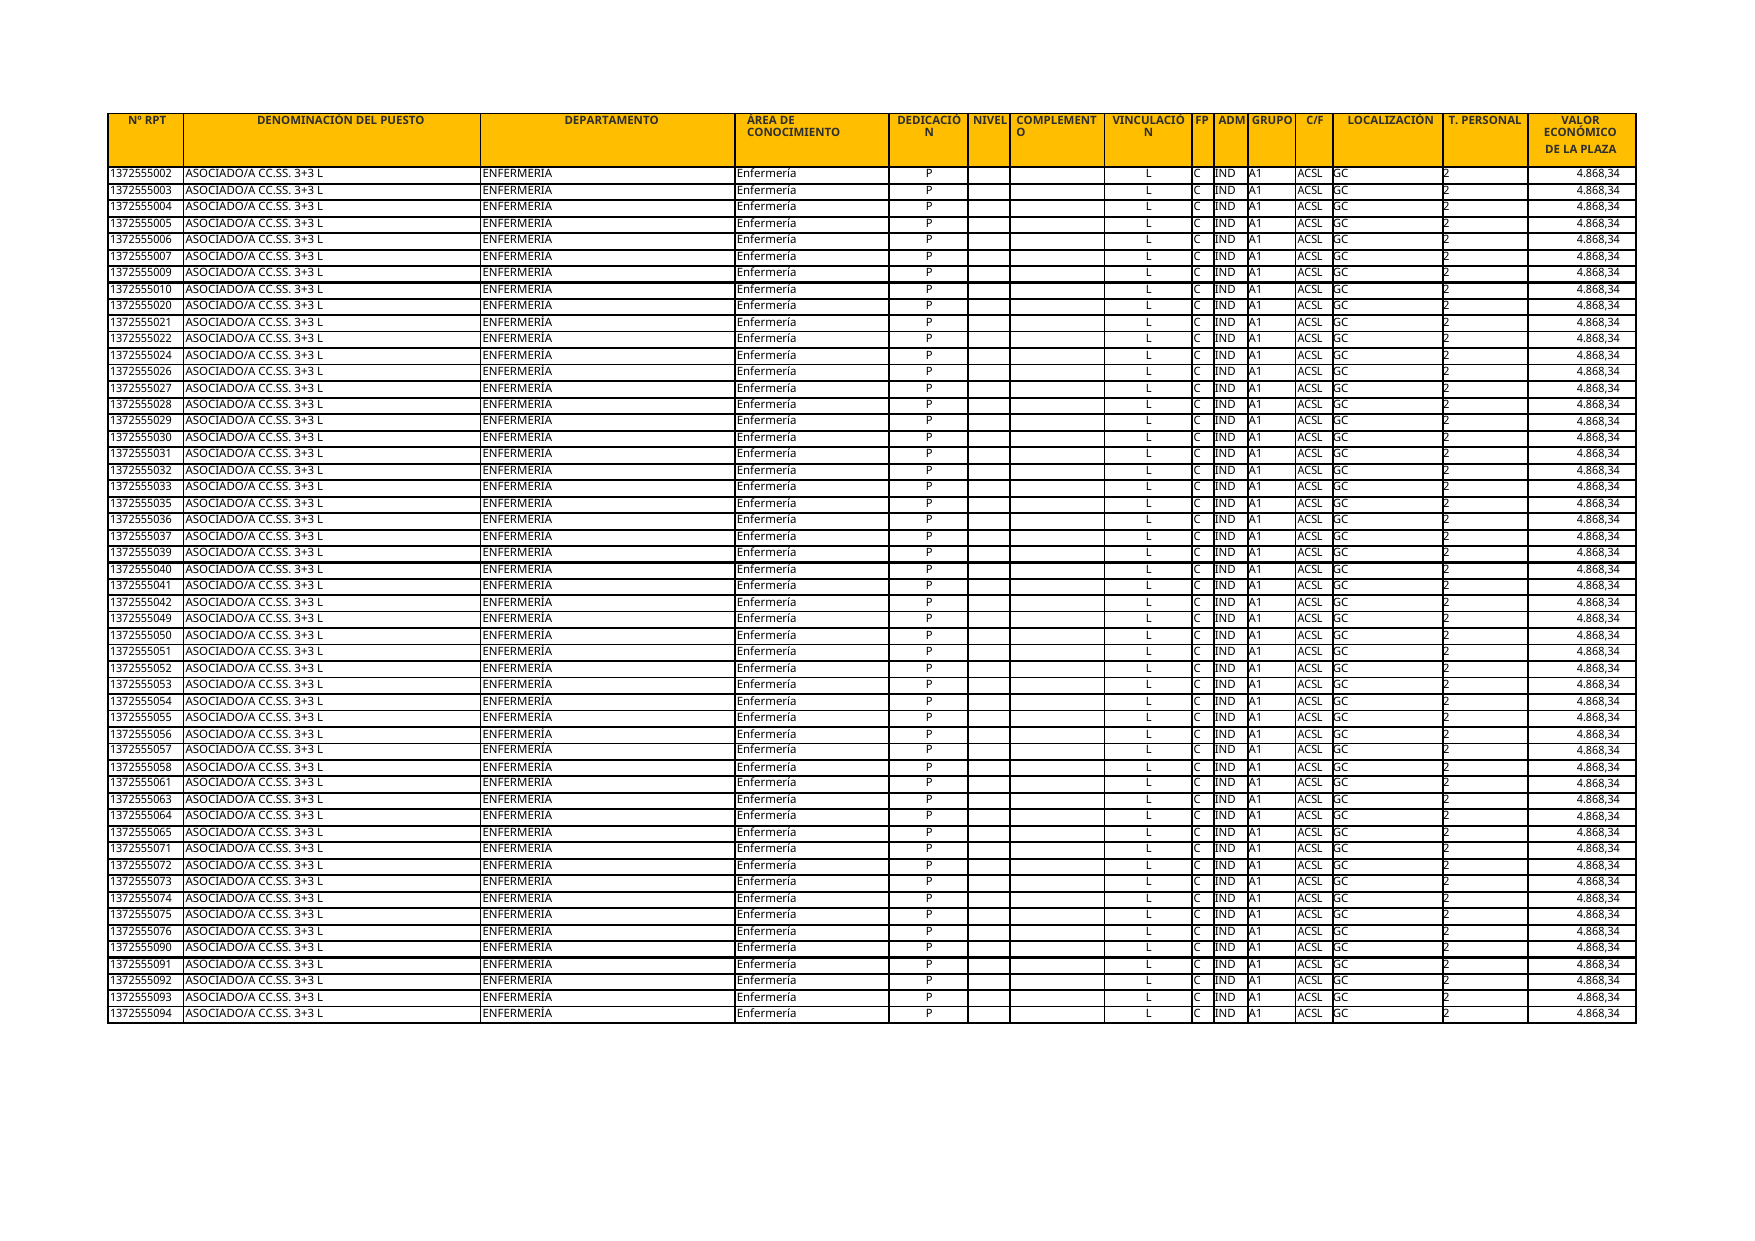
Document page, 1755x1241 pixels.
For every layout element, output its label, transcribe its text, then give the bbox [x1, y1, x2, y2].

table_cell 1372555024 [109, 349, 183, 364]
table_cell [969, 860, 1009, 874]
table_cell L [1105, 711, 1191, 726]
table_cell ASOCIADO/A CC.SS. 3+3 L [184, 794, 480, 808]
table_cell [1011, 465, 1104, 479]
table_cell 1372555073 [109, 876, 183, 891]
table_cell [969, 448, 1009, 463]
table_cell GC [1334, 909, 1442, 923]
table_cell 2 [1444, 893, 1527, 907]
table_cell 4.868,34 [1529, 777, 1635, 792]
table_cell ENFERMERÍA [481, 629, 734, 644]
table_cell ENFERMERÍA [481, 185, 734, 199]
table_cell 2 [1444, 876, 1527, 891]
table_cell P [890, 531, 967, 545]
table_cell ENFERMERÍA [481, 876, 734, 891]
table_cell A1 [1249, 349, 1295, 364]
table_cell [969, 185, 1009, 199]
table_cell ACSL [1296, 580, 1332, 594]
table_cell L [1105, 432, 1191, 446]
table_cell P [890, 316, 967, 331]
table_cell L [1105, 465, 1191, 479]
table_cell GC [1334, 234, 1442, 248]
table_cell Enfermería [736, 316, 888, 331]
table_cell 1372555039 [109, 547, 183, 561]
table_cell 1372555009 [109, 267, 183, 281]
table_cell C [1193, 580, 1213, 594]
table_cell 4.868,34 [1529, 564, 1635, 578]
table_cell C [1193, 761, 1213, 775]
table_cell P [890, 547, 967, 561]
table_cell A1 [1249, 498, 1295, 512]
table_cell A1 [1249, 926, 1295, 940]
table_cell [1011, 728, 1104, 742]
table_cell [969, 794, 1009, 808]
table_cell P [890, 777, 967, 792]
table_cell [1011, 596, 1104, 611]
table_cell L [1105, 827, 1191, 841]
table_cell [1011, 514, 1104, 528]
table_cell 2 [1444, 695, 1527, 709]
table_cell [1011, 432, 1104, 446]
table_cell IND [1215, 876, 1247, 891]
table_cell ACSL [1296, 316, 1332, 331]
table_cell 4.868,34 [1529, 465, 1635, 479]
table_cell IND [1215, 810, 1247, 825]
table_cell 2 [1444, 975, 1527, 989]
table_cell C [1193, 695, 1213, 709]
table_cell A1 [1249, 777, 1295, 792]
table_cell ASOCIADO/A CC.SS. 3+3 L [184, 580, 480, 594]
table_cell 4.868,34 [1529, 629, 1635, 644]
table_cell IND [1215, 218, 1247, 232]
table_cell L [1105, 794, 1191, 808]
table_cell Enfermería [736, 251, 888, 265]
table_cell P [890, 761, 967, 775]
table_cell ASOCIADO/A CC.SS. 3+3 L [184, 711, 480, 726]
table_cell [969, 267, 1009, 281]
table_cell ENFERMERÍA [481, 975, 734, 989]
table_cell [1011, 168, 1104, 183]
table_cell ENFERMERÍA [481, 711, 734, 726]
table_cell ENFERMERÍA [481, 251, 734, 265]
table_cell 1372555003 [109, 185, 183, 199]
table_cell ENFERMERÍA [481, 267, 734, 281]
table_cell C [1193, 662, 1213, 677]
table_cell IND [1215, 332, 1247, 347]
table_cell 4.868,34 [1529, 267, 1635, 281]
table_cell P [890, 728, 967, 742]
table_cell [1011, 448, 1104, 463]
table_cell ASOCIADO/A CC.SS. 3+3 L [184, 612, 480, 627]
table_cell 4.868,34 [1529, 218, 1635, 232]
table_cell [969, 564, 1009, 578]
table_cell 4.868,34 [1529, 860, 1635, 874]
table_cell ACSL [1296, 267, 1332, 281]
table_cell C [1193, 728, 1213, 742]
table_cell GC [1334, 382, 1442, 397]
table_cell ASOCIADO/A CC.SS. 3+3 L [184, 564, 480, 578]
table_cell L [1105, 514, 1191, 528]
table_cell ENFERMERÍA [481, 645, 734, 660]
table_cell L [1105, 843, 1191, 858]
table_cell [1011, 810, 1104, 825]
table_cell 2 [1444, 580, 1527, 594]
table_cell L [1105, 564, 1191, 578]
table_cell GC [1334, 168, 1442, 183]
table_cell IND [1215, 168, 1247, 183]
table_cell [1011, 645, 1104, 660]
table_cell 2 [1444, 843, 1527, 858]
table_cell ACSL [1296, 531, 1332, 545]
table_cell ACSL [1296, 332, 1332, 347]
table_cell L [1105, 942, 1191, 956]
table_cell 1372555063 [109, 794, 183, 808]
table_cell 1372555055 [109, 711, 183, 726]
table_cell 2 [1444, 629, 1527, 644]
table_cell ENFERMERÍA [481, 284, 734, 298]
table_cell P [890, 744, 967, 759]
table_cell [1011, 860, 1104, 874]
table_cell C [1193, 1007, 1213, 1022]
table_cell [969, 942, 1009, 956]
table_cell ENFERMERÍA [481, 794, 734, 808]
table_cell [969, 316, 1009, 331]
table_cell 1372555072 [109, 860, 183, 874]
table_cell GC [1334, 332, 1442, 347]
table_cell 2 [1444, 662, 1527, 677]
table_cell IND [1215, 959, 1247, 973]
table_cell P [890, 959, 967, 973]
table_cell ASOCIADO/A CC.SS. 3+3 L [184, 959, 480, 973]
table_cell ASOCIADO/A CC.SS. 3+3 L [184, 168, 480, 183]
table_cell ASOCIADO/A CC.SS. 3+3 L [184, 909, 480, 923]
table_cell IND [1215, 777, 1247, 792]
table_cell ACSL [1296, 810, 1332, 825]
table_cell A1 [1249, 284, 1295, 298]
table_cell C [1193, 399, 1213, 413]
table_cell C [1193, 564, 1213, 578]
table_cell P [890, 365, 967, 380]
table_cell P [890, 860, 967, 874]
table_cell P [890, 448, 967, 463]
table_cell ENFERMERÍA [481, 218, 734, 232]
table_cell P [890, 596, 967, 611]
table_cell 4.868,34 [1529, 547, 1635, 561]
table_cell ASOCIADO/A CC.SS. 3+3 L [184, 744, 480, 759]
table_cell A1 [1249, 827, 1295, 841]
table_cell IND [1215, 580, 1247, 594]
table_cell C [1193, 810, 1213, 825]
table_cell L [1105, 695, 1191, 709]
table_cell P [890, 234, 967, 248]
table_cell 2 [1444, 284, 1527, 298]
table_cell 1372555090 [109, 942, 183, 956]
table_cell 2 [1444, 465, 1527, 479]
table_cell ACSL [1296, 827, 1332, 841]
table_cell C [1193, 514, 1213, 528]
table_cell P [890, 185, 967, 199]
table_cell Enfermería [736, 876, 888, 891]
table_cell Enfermería [736, 514, 888, 528]
table_cell 1372555037 [109, 531, 183, 545]
table_cell [969, 218, 1009, 232]
table_cell GC [1334, 629, 1442, 644]
table_cell [1011, 827, 1104, 841]
table_cell ENFERMERÍA [481, 662, 734, 677]
table_cell IND [1215, 514, 1247, 528]
table_cell C [1193, 596, 1213, 611]
table_cell 4.868,34 [1529, 695, 1635, 709]
table_cell IND [1215, 975, 1247, 989]
table_cell Enfermería [736, 645, 888, 660]
table_cell 4.868,34 [1529, 251, 1635, 265]
table_cell C [1193, 975, 1213, 989]
table_cell ASOCIADO/A CC.SS. 3+3 L [184, 251, 480, 265]
table_cell C [1193, 382, 1213, 397]
table_cell ACSL [1296, 514, 1332, 528]
table_cell 1372555035 [109, 498, 183, 512]
table_cell A1 [1249, 415, 1295, 430]
table_cell C [1193, 168, 1213, 183]
table_cell [1011, 926, 1104, 940]
table_cell GC [1334, 596, 1442, 611]
table_cell 4.868,34 [1529, 201, 1635, 216]
table_cell Enfermería [736, 975, 888, 989]
table_cell P [890, 382, 967, 397]
table_cell A1 [1249, 662, 1295, 677]
table_cell GC [1334, 267, 1442, 281]
table_cell IND [1215, 382, 1247, 397]
table_cell A1 [1249, 399, 1295, 413]
table_cell [969, 810, 1009, 825]
table_cell 2 [1444, 432, 1527, 446]
table_cell ASOCIADO/A CC.SS. 3+3 L [184, 382, 480, 397]
table_cell [1011, 893, 1104, 907]
table_cell L [1105, 365, 1191, 380]
table_cell GC [1334, 201, 1442, 216]
table_cell [969, 695, 1009, 709]
table_cell ENFERMERÍA [481, 827, 734, 841]
table_cell C [1193, 531, 1213, 545]
table_cell ENFERMERÍA [481, 926, 734, 940]
table_cell ASOCIADO/A CC.SS. 3+3 L [184, 300, 480, 314]
table_cell A1 [1249, 300, 1295, 314]
table_cell C [1193, 612, 1213, 627]
table_header VALOR ECONÓMICO DE LA PLAZA [1529, 114, 1635, 166]
table_cell P [890, 432, 967, 446]
table_cell Enfermería [736, 794, 888, 808]
table_cell GC [1334, 728, 1442, 742]
table_cell 4.868,34 [1529, 794, 1635, 808]
table_cell C [1193, 218, 1213, 232]
table_cell [969, 959, 1009, 973]
table_cell A1 [1249, 316, 1295, 331]
table_cell C [1193, 711, 1213, 726]
table_cell A1 [1249, 629, 1295, 644]
table_cell ACSL [1296, 349, 1332, 364]
table_cell L [1105, 580, 1191, 594]
table_cell C [1193, 201, 1213, 216]
table_cell GC [1334, 662, 1442, 677]
table_cell ENFERMERÍA [481, 168, 734, 183]
table_cell 1372555075 [109, 909, 183, 923]
table_cell 1372555092 [109, 975, 183, 989]
table_cell 2 [1444, 267, 1527, 281]
table_cell 1372555002 [109, 168, 183, 183]
table_cell ENFERMERÍA [481, 942, 734, 956]
table_cell ACSL [1296, 284, 1332, 298]
table_cell Enfermería [736, 909, 888, 923]
table_header VINCULACIÓN [1105, 114, 1191, 166]
table_cell Enfermería [736, 678, 888, 693]
table_cell 1372555028 [109, 399, 183, 413]
table_cell ACSL [1296, 926, 1332, 940]
table_cell [969, 514, 1009, 528]
table_cell C [1193, 316, 1213, 331]
table_cell A1 [1249, 365, 1295, 380]
table_cell IND [1215, 744, 1247, 759]
table_cell L [1105, 284, 1191, 298]
table_cell ASOCIADO/A CC.SS. 3+3 L [184, 991, 480, 1006]
table_cell ACSL [1296, 300, 1332, 314]
table_cell [1011, 300, 1104, 314]
table_cell IND [1215, 234, 1247, 248]
table_cell Enfermería [736, 629, 888, 644]
table_cell A1 [1249, 564, 1295, 578]
table_cell [969, 481, 1009, 496]
table_cell P [890, 514, 967, 528]
table_cell [969, 332, 1009, 347]
table_cell L [1105, 777, 1191, 792]
table_cell ASOCIADO/A CC.SS. 3+3 L [184, 860, 480, 874]
table_cell 4.868,34 [1529, 432, 1635, 446]
table_cell 1372555051 [109, 645, 183, 660]
table_cell P [890, 662, 967, 677]
table_cell P [890, 332, 967, 347]
table_cell GC [1334, 678, 1442, 693]
table_cell 4.868,34 [1529, 728, 1635, 742]
table_cell 2 [1444, 168, 1527, 183]
table_cell [1011, 1007, 1104, 1022]
table_cell C [1193, 942, 1213, 956]
table_cell ACSL [1296, 415, 1332, 430]
table_cell P [890, 876, 967, 891]
table_cell A1 [1249, 711, 1295, 726]
table_cell GC [1334, 1007, 1442, 1022]
table_cell A1 [1249, 761, 1295, 775]
table_cell ACSL [1296, 498, 1332, 512]
table_cell P [890, 564, 967, 578]
table_cell 1372555052 [109, 662, 183, 677]
table_cell P [890, 810, 967, 825]
table_cell 4.868,34 [1529, 942, 1635, 956]
table_cell Enfermería [736, 465, 888, 479]
table_cell [1011, 481, 1104, 496]
table_cell IND [1215, 284, 1247, 298]
table_cell [969, 711, 1009, 726]
table_cell 2 [1444, 645, 1527, 660]
table_cell [1011, 959, 1104, 973]
table_cell Enfermería [736, 218, 888, 232]
table_cell ASOCIADO/A CC.SS. 3+3 L [184, 432, 480, 446]
table_cell Enfermería [736, 744, 888, 759]
table_cell [969, 761, 1009, 775]
table_cell ACSL [1296, 448, 1332, 463]
table_cell [969, 777, 1009, 792]
table_cell Enfermería [736, 695, 888, 709]
table_cell [1011, 942, 1104, 956]
table_cell A1 [1249, 448, 1295, 463]
table_cell 4.868,34 [1529, 678, 1635, 693]
table_cell A1 [1249, 860, 1295, 874]
table_cell ENFERMERÍA [481, 234, 734, 248]
table_cell C [1193, 744, 1213, 759]
table_cell A1 [1249, 728, 1295, 742]
table_cell [1011, 695, 1104, 709]
table_cell C [1193, 777, 1213, 792]
table_cell A1 [1249, 744, 1295, 759]
table_cell GC [1334, 975, 1442, 989]
table_cell ACSL [1296, 365, 1332, 380]
table_cell GC [1334, 794, 1442, 808]
table_cell ENFERMERÍA [481, 448, 734, 463]
table_cell GC [1334, 777, 1442, 792]
table_cell 4.868,34 [1529, 498, 1635, 512]
table_cell A1 [1249, 531, 1295, 545]
table_cell P [890, 843, 967, 858]
table_cell IND [1215, 596, 1247, 611]
table_cell P [890, 300, 967, 314]
table_cell ASOCIADO/A CC.SS. 3+3 L [184, 481, 480, 496]
table_cell L [1105, 678, 1191, 693]
table_cell 4.868,34 [1529, 185, 1635, 199]
table_cell A1 [1249, 201, 1295, 216]
table_cell IND [1215, 448, 1247, 463]
table_cell GC [1334, 432, 1442, 446]
table_cell [1011, 580, 1104, 594]
table_cell IND [1215, 893, 1247, 907]
table_cell ACSL [1296, 251, 1332, 265]
table_cell [969, 251, 1009, 265]
table_cell ACSL [1296, 728, 1332, 742]
table_cell ENFERMERÍA [481, 761, 734, 775]
table_cell ASOCIADO/A CC.SS. 3+3 L [184, 218, 480, 232]
table_cell P [890, 629, 967, 644]
table_cell P [890, 218, 967, 232]
table_cell L [1105, 728, 1191, 742]
table_cell [969, 744, 1009, 759]
table_cell Enfermería [736, 349, 888, 364]
table_cell ACSL [1296, 942, 1332, 956]
table_cell GC [1334, 415, 1442, 430]
table_cell C [1193, 893, 1213, 907]
table_cell ACSL [1296, 959, 1332, 973]
table_cell ENFERMERÍA [481, 695, 734, 709]
table_cell [1011, 909, 1104, 923]
table_cell Enfermería [736, 531, 888, 545]
table_cell 1372555041 [109, 580, 183, 594]
table_cell ASOCIADO/A CC.SS. 3+3 L [184, 777, 480, 792]
table_cell ENFERMERÍA [481, 1007, 734, 1022]
table_cell 4.868,34 [1529, 300, 1635, 314]
table_cell [969, 531, 1009, 545]
table_cell 1372555030 [109, 432, 183, 446]
table_cell 2 [1444, 678, 1527, 693]
table_cell 4.868,34 [1529, 893, 1635, 907]
table_cell L [1105, 662, 1191, 677]
table_cell 4.868,34 [1529, 761, 1635, 775]
table_cell 4.868,34 [1529, 909, 1635, 923]
table_cell GC [1334, 695, 1442, 709]
table_cell ASOCIADO/A CC.SS. 3+3 L [184, 316, 480, 331]
table_cell ENFERMERÍA [481, 547, 734, 561]
table_cell 1372555027 [109, 382, 183, 397]
table_cell 4.868,34 [1529, 365, 1635, 380]
table_cell IND [1215, 185, 1247, 199]
table_cell 2 [1444, 448, 1527, 463]
table_cell Enfermería [736, 365, 888, 380]
table_cell Enfermería [736, 448, 888, 463]
table_cell ACSL [1296, 432, 1332, 446]
table_cell ASOCIADO/A CC.SS. 3+3 L [184, 284, 480, 298]
table_cell 2 [1444, 1007, 1527, 1022]
table_cell [1011, 531, 1104, 545]
table_cell C [1193, 432, 1213, 446]
table_cell P [890, 942, 967, 956]
table_cell 2 [1444, 498, 1527, 512]
table_cell L [1105, 991, 1191, 1006]
table_cell 2 [1444, 382, 1527, 397]
table_header ADM [1215, 114, 1247, 166]
table_cell 2 [1444, 926, 1527, 940]
table_cell [969, 1007, 1009, 1022]
table_cell Enfermería [736, 662, 888, 677]
table_cell Enfermería [736, 777, 888, 792]
table_cell 2 [1444, 349, 1527, 364]
table_cell [969, 975, 1009, 989]
table_cell [969, 300, 1009, 314]
table_cell ACSL [1296, 596, 1332, 611]
table_cell L [1105, 332, 1191, 347]
table_cell ENFERMERÍA [481, 399, 734, 413]
table_cell C [1193, 498, 1213, 512]
table_cell 4.868,34 [1529, 448, 1635, 463]
table_cell A1 [1249, 843, 1295, 858]
table_cell [1011, 251, 1104, 265]
table_cell ASOCIADO/A CC.SS. 3+3 L [184, 596, 480, 611]
table_cell L [1105, 761, 1191, 775]
table_cell Enfermería [736, 991, 888, 1006]
table_cell 2 [1444, 777, 1527, 792]
table_cell ACSL [1296, 481, 1332, 496]
table_cell Enfermería [736, 481, 888, 496]
table_cell ASOCIADO/A CC.SS. 3+3 L [184, 531, 480, 545]
table_cell IND [1215, 251, 1247, 265]
table_cell Enfermería [736, 942, 888, 956]
table_cell GC [1334, 300, 1442, 314]
table_cell C [1193, 448, 1213, 463]
table_cell [969, 612, 1009, 627]
table_cell Enfermería [736, 399, 888, 413]
table_cell 2 [1444, 218, 1527, 232]
table_cell Enfermería [736, 711, 888, 726]
table_cell ASOCIADO/A CC.SS. 3+3 L [184, 761, 480, 775]
table_cell ACSL [1296, 909, 1332, 923]
table_cell GC [1334, 612, 1442, 627]
table_cell L [1105, 893, 1191, 907]
table_cell P [890, 827, 967, 841]
table_cell 1372555091 [109, 959, 183, 973]
table_cell GC [1334, 843, 1442, 858]
table_cell ENFERMERÍA [481, 744, 734, 759]
table_cell C [1193, 959, 1213, 973]
table_cell ACSL [1296, 168, 1332, 183]
table_cell A1 [1249, 382, 1295, 397]
table_cell L [1105, 168, 1191, 183]
table_cell Enfermería [736, 827, 888, 841]
table_cell 1372555042 [109, 596, 183, 611]
table_cell C [1193, 349, 1213, 364]
table_cell 1372555064 [109, 810, 183, 825]
table_cell 1372555036 [109, 514, 183, 528]
table_cell A1 [1249, 1007, 1295, 1022]
table_cell IND [1215, 415, 1247, 430]
table_cell IND [1215, 695, 1247, 709]
table_cell 1372555054 [109, 695, 183, 709]
table_cell GC [1334, 893, 1442, 907]
table_cell P [890, 168, 967, 183]
table_cell 4.868,34 [1529, 415, 1635, 430]
table_cell ACSL [1296, 843, 1332, 858]
table_cell ENFERMERÍA [481, 959, 734, 973]
table_cell IND [1215, 843, 1247, 858]
table_cell ASOCIADO/A CC.SS. 3+3 L [184, 810, 480, 825]
table_cell L [1105, 481, 1191, 496]
table_cell Enfermería [736, 728, 888, 742]
table_cell [969, 365, 1009, 380]
table_cell GC [1334, 827, 1442, 841]
table_cell 2 [1444, 744, 1527, 759]
table_cell C [1193, 465, 1213, 479]
table_cell IND [1215, 300, 1247, 314]
table_cell ASOCIADO/A CC.SS. 3+3 L [184, 547, 480, 561]
table_cell ACSL [1296, 893, 1332, 907]
table_header LOCALIZACIÓN [1334, 114, 1442, 166]
table_cell L [1105, 399, 1191, 413]
table_cell ENFERMERÍA [481, 300, 734, 314]
table_cell 4.868,34 [1529, 284, 1635, 298]
table_cell ACSL [1296, 218, 1332, 232]
table_cell ENFERMERÍA [481, 531, 734, 545]
table_cell Enfermería [736, 926, 888, 940]
table_cell 2 [1444, 860, 1527, 874]
table_cell P [890, 678, 967, 693]
table_cell [1011, 761, 1104, 775]
table_cell ASOCIADO/A CC.SS. 3+3 L [184, 365, 480, 380]
table_cell ASOCIADO/A CC.SS. 3+3 L [184, 893, 480, 907]
table_cell [969, 168, 1009, 183]
table_cell 1372555033 [109, 481, 183, 496]
table_cell [1011, 365, 1104, 380]
table_cell ASOCIADO/A CC.SS. 3+3 L [184, 1007, 480, 1022]
table_cell A1 [1249, 810, 1295, 825]
table_cell L [1105, 629, 1191, 644]
table_cell IND [1215, 794, 1247, 808]
table_cell GC [1334, 547, 1442, 561]
table_cell IND [1215, 349, 1247, 364]
table_cell Enfermería [736, 498, 888, 512]
table_cell GC [1334, 959, 1442, 973]
table_cell IND [1215, 531, 1247, 545]
table_cell ASOCIADO/A CC.SS. 3+3 L [184, 332, 480, 347]
table_cell ASOCIADO/A CC.SS. 3+3 L [184, 645, 480, 660]
table_cell ENFERMERÍA [481, 498, 734, 512]
table_cell GC [1334, 645, 1442, 660]
table_cell [969, 465, 1009, 479]
table_cell L [1105, 531, 1191, 545]
table_cell [1011, 612, 1104, 627]
table_cell 4.868,34 [1529, 234, 1635, 248]
table_cell [1011, 284, 1104, 298]
table_cell 4.868,34 [1529, 596, 1635, 611]
table_cell 1372555061 [109, 777, 183, 792]
table_cell P [890, 711, 967, 726]
table_cell 4.868,34 [1529, 711, 1635, 726]
table_cell ENFERMERÍA [481, 316, 734, 331]
table_cell P [890, 399, 967, 413]
table_cell IND [1215, 547, 1247, 561]
table_cell IND [1215, 860, 1247, 874]
table_cell [969, 415, 1009, 430]
table_cell 2 [1444, 909, 1527, 923]
table_cell ASOCIADO/A CC.SS. 3+3 L [184, 399, 480, 413]
table_cell A1 [1249, 695, 1295, 709]
table_cell 1372555074 [109, 893, 183, 907]
table_header Nº RPT [109, 114, 183, 166]
table_cell Enfermería [736, 201, 888, 216]
table_cell ACSL [1296, 744, 1332, 759]
table_cell 1372555029 [109, 415, 183, 430]
table_header FP [1193, 114, 1213, 166]
table_cell 2 [1444, 728, 1527, 742]
table_cell 2 [1444, 514, 1527, 528]
table_cell ASOCIADO/A CC.SS. 3+3 L [184, 678, 480, 693]
table_cell IND [1215, 481, 1247, 496]
table_cell A1 [1249, 959, 1295, 973]
table_cell ACSL [1296, 1007, 1332, 1022]
table_cell GC [1334, 185, 1442, 199]
table_cell C [1193, 926, 1213, 940]
table_cell ENFERMERÍA [481, 332, 734, 347]
table_cell IND [1215, 316, 1247, 331]
table_cell ENFERMERÍA [481, 612, 734, 627]
table_cell IND [1215, 991, 1247, 1006]
table_cell P [890, 695, 967, 709]
table_cell L [1105, 612, 1191, 627]
table_cell L [1105, 926, 1191, 940]
table_cell P [890, 909, 967, 923]
table_cell ACSL [1296, 711, 1332, 726]
table_cell GC [1334, 744, 1442, 759]
table_cell C [1193, 300, 1213, 314]
table_cell 4.868,34 [1529, 332, 1635, 347]
table_cell A1 [1249, 975, 1295, 989]
table_cell [1011, 843, 1104, 858]
table_cell Enfermería [736, 860, 888, 874]
table_cell IND [1215, 645, 1247, 660]
table_cell A1 [1249, 332, 1295, 347]
table_cell GC [1334, 991, 1442, 1006]
table_cell 1372555020 [109, 300, 183, 314]
table_cell C [1193, 909, 1213, 923]
table_cell P [890, 893, 967, 907]
table_header DEPARTAMENTO [481, 114, 734, 166]
table_cell Enfermería [736, 843, 888, 858]
table_cell Enfermería [736, 810, 888, 825]
table_cell A1 [1249, 218, 1295, 232]
table_cell P [890, 645, 967, 660]
table_cell 2 [1444, 316, 1527, 331]
table_cell [1011, 678, 1104, 693]
table_cell 4.868,34 [1529, 926, 1635, 940]
table_cell ACSL [1296, 185, 1332, 199]
table_cell 2 [1444, 415, 1527, 430]
table_cell L [1105, 596, 1191, 611]
table_header T. PERSONAL [1444, 114, 1527, 166]
table_cell [1011, 564, 1104, 578]
table_cell 2 [1444, 612, 1527, 627]
table_cell ACSL [1296, 547, 1332, 561]
table_cell Enfermería [736, 893, 888, 907]
table_cell L [1105, 218, 1191, 232]
table_cell [969, 909, 1009, 923]
table_cell ENFERMERÍA [481, 893, 734, 907]
table_cell 2 [1444, 481, 1527, 496]
table_cell IND [1215, 728, 1247, 742]
table_cell 1372555010 [109, 284, 183, 298]
table_cell ENFERMERÍA [481, 843, 734, 858]
table_cell 4.868,34 [1529, 959, 1635, 973]
table_cell C [1193, 251, 1213, 265]
table_header DENOMINACIÓN DEL PUESTO [184, 114, 480, 166]
table_cell Enfermería [736, 432, 888, 446]
table_cell ACSL [1296, 761, 1332, 775]
table_cell P [890, 284, 967, 298]
table_cell C [1193, 481, 1213, 496]
table_header COMPLEMENTO [1011, 114, 1104, 166]
table_cell L [1105, 415, 1191, 430]
table_cell GC [1334, 942, 1442, 956]
table_cell IND [1215, 564, 1247, 578]
table_cell ACSL [1296, 465, 1332, 479]
table_cell P [890, 926, 967, 940]
table_cell L [1105, 1007, 1191, 1022]
table_cell 1372555040 [109, 564, 183, 578]
table_cell A1 [1249, 645, 1295, 660]
table_cell 4.868,34 [1529, 876, 1635, 891]
table_cell L [1105, 860, 1191, 874]
table_cell [1011, 662, 1104, 677]
table_cell 4.868,34 [1529, 991, 1635, 1006]
table_cell ENFERMERÍA [481, 365, 734, 380]
table_cell [969, 662, 1009, 677]
table_cell ASOCIADO/A CC.SS. 3+3 L [184, 695, 480, 709]
table_cell C [1193, 284, 1213, 298]
table_cell C [1193, 991, 1213, 1006]
table_cell ENFERMERÍA [481, 415, 734, 430]
table_cell ASOCIADO/A CC.SS. 3+3 L [184, 662, 480, 677]
table_cell P [890, 580, 967, 594]
table_cell Enfermería [736, 547, 888, 561]
table_cell 4.868,34 [1529, 1007, 1635, 1022]
table_cell ASOCIADO/A CC.SS. 3+3 L [184, 975, 480, 989]
table_cell GC [1334, 365, 1442, 380]
table_cell GC [1334, 498, 1442, 512]
table_cell GC [1334, 284, 1442, 298]
table_cell 2 [1444, 564, 1527, 578]
table_cell [1011, 185, 1104, 199]
table_cell A1 [1249, 942, 1295, 956]
table_cell Enfermería [736, 284, 888, 298]
table_cell L [1105, 876, 1191, 891]
table_cell GC [1334, 218, 1442, 232]
table_cell 4.868,34 [1529, 612, 1635, 627]
table_cell L [1105, 909, 1191, 923]
table_cell [969, 843, 1009, 858]
table_cell [1011, 547, 1104, 561]
table_header DEDICACIÓN [890, 114, 967, 166]
table_cell [969, 926, 1009, 940]
table_cell A1 [1249, 465, 1295, 479]
table_cell ENFERMERÍA [481, 810, 734, 825]
table_cell 4.868,34 [1529, 168, 1635, 183]
table_cell L [1105, 448, 1191, 463]
table_cell Enfermería [736, 382, 888, 397]
table_cell 1372555022 [109, 332, 183, 347]
table_cell GC [1334, 514, 1442, 528]
table_cell 4.868,34 [1529, 843, 1635, 858]
table_cell [969, 498, 1009, 512]
table_cell ACSL [1296, 234, 1332, 248]
table_cell IND [1215, 399, 1247, 413]
table_cell C [1193, 827, 1213, 841]
table_cell ENFERMERÍA [481, 580, 734, 594]
table_cell 4.868,34 [1529, 349, 1635, 364]
table_cell ASOCIADO/A CC.SS. 3+3 L [184, 267, 480, 281]
table_cell ASOCIADO/A CC.SS. 3+3 L [184, 234, 480, 248]
table_cell IND [1215, 465, 1247, 479]
table_cell 4.868,34 [1529, 481, 1635, 496]
table_cell ACSL [1296, 629, 1332, 644]
table_cell 4.868,34 [1529, 580, 1635, 594]
table_cell A1 [1249, 514, 1295, 528]
table_cell GC [1334, 349, 1442, 364]
table_cell 1372555005 [109, 218, 183, 232]
table_cell A1 [1249, 678, 1295, 693]
table_cell L [1105, 547, 1191, 561]
table_cell C [1193, 185, 1213, 199]
table_cell L [1105, 267, 1191, 281]
table_cell Enfermería [736, 185, 888, 199]
table_cell IND [1215, 432, 1247, 446]
table_cell GC [1334, 564, 1442, 578]
table_cell 2 [1444, 365, 1527, 380]
table_cell ASOCIADO/A CC.SS. 3+3 L [184, 926, 480, 940]
table_cell Enfermería [736, 564, 888, 578]
table_cell GC [1334, 926, 1442, 940]
table_cell 2 [1444, 959, 1527, 973]
table_cell ASOCIADO/A CC.SS. 3+3 L [184, 827, 480, 841]
table_header ÁREA DE CONOCIMIENTO [736, 114, 888, 166]
table_cell ASOCIADO/A CC.SS. 3+3 L [184, 876, 480, 891]
table_cell 2 [1444, 251, 1527, 265]
table_cell IND [1215, 1007, 1247, 1022]
table_cell IND [1215, 365, 1247, 380]
table_cell ACSL [1296, 794, 1332, 808]
table_cell [1011, 794, 1104, 808]
table_cell IND [1215, 201, 1247, 216]
table_cell L [1105, 300, 1191, 314]
table_cell ASOCIADO/A CC.SS. 3+3 L [184, 629, 480, 644]
table_cell IND [1215, 612, 1247, 627]
table_cell 4.868,34 [1529, 531, 1635, 545]
table_cell P [890, 794, 967, 808]
table_cell A1 [1249, 991, 1295, 1006]
table_cell 2 [1444, 810, 1527, 825]
table_cell C [1193, 843, 1213, 858]
table_cell P [890, 975, 967, 989]
table_cell A1 [1249, 893, 1295, 907]
table_cell 4.868,34 [1529, 316, 1635, 331]
table_cell 4.868,34 [1529, 645, 1635, 660]
table_cell [969, 349, 1009, 364]
table_cell ENFERMERÍA [481, 201, 734, 216]
table_cell A1 [1249, 909, 1295, 923]
table_cell Enfermería [736, 267, 888, 281]
table_cell 1372555093 [109, 991, 183, 1006]
table_cell 2 [1444, 531, 1527, 545]
table_cell 2 [1444, 185, 1527, 199]
table_cell ACSL [1296, 975, 1332, 989]
table_cell ENFERMERÍA [481, 860, 734, 874]
table_cell ACSL [1296, 777, 1332, 792]
table_cell GC [1334, 251, 1442, 265]
table_cell 4.868,34 [1529, 514, 1635, 528]
table_cell A1 [1249, 267, 1295, 281]
table_cell P [890, 251, 967, 265]
table_cell ENFERMERÍA [481, 564, 734, 578]
table_cell 1372555026 [109, 365, 183, 380]
table_cell GC [1334, 316, 1442, 331]
table_cell [1011, 349, 1104, 364]
table_cell ASOCIADO/A CC.SS. 3+3 L [184, 465, 480, 479]
table_cell IND [1215, 662, 1247, 677]
table_cell A1 [1249, 596, 1295, 611]
table_cell C [1193, 365, 1213, 380]
table_cell ENFERMERÍA [481, 777, 734, 792]
table_cell ENFERMERÍA [481, 678, 734, 693]
table_cell Enfermería [736, 959, 888, 973]
table_cell Enfermería [736, 761, 888, 775]
table_cell GC [1334, 448, 1442, 463]
table_cell ASOCIADO/A CC.SS. 3+3 L [184, 942, 480, 956]
table_cell A1 [1249, 481, 1295, 496]
table_cell C [1193, 415, 1213, 430]
table_cell 1372555021 [109, 316, 183, 331]
table_cell A1 [1249, 547, 1295, 561]
table_cell 2 [1444, 300, 1527, 314]
table_cell Enfermería [736, 596, 888, 611]
table_cell 2 [1444, 332, 1527, 347]
table_cell ENFERMERÍA [481, 481, 734, 496]
table_cell [1011, 711, 1104, 726]
table_cell P [890, 498, 967, 512]
table_cell 4.868,34 [1529, 827, 1635, 841]
table_cell 1372555056 [109, 728, 183, 742]
table_cell C [1193, 234, 1213, 248]
table_cell [1011, 991, 1104, 1006]
table_cell [1011, 415, 1104, 430]
table_cell [969, 399, 1009, 413]
table_cell Enfermería [736, 580, 888, 594]
table_cell ASOCIADO/A CC.SS. 3+3 L [184, 843, 480, 858]
table_cell ASOCIADO/A CC.SS. 3+3 L [184, 349, 480, 364]
table_cell [969, 728, 1009, 742]
table_cell 1372555049 [109, 612, 183, 627]
table_cell Enfermería [736, 415, 888, 430]
table_cell [1011, 777, 1104, 792]
table_cell [1011, 399, 1104, 413]
table_cell 2 [1444, 794, 1527, 808]
table_cell 4.868,34 [1529, 810, 1635, 825]
table_cell L [1105, 185, 1191, 199]
table_cell [969, 382, 1009, 397]
table_cell [969, 827, 1009, 841]
table_cell L [1105, 234, 1191, 248]
table_cell 2 [1444, 827, 1527, 841]
table_header NIVEL [969, 114, 1009, 166]
table_cell [969, 284, 1009, 298]
table_cell ACSL [1296, 678, 1332, 693]
table_cell GC [1334, 761, 1442, 775]
table_cell ACSL [1296, 399, 1332, 413]
table_cell [1011, 218, 1104, 232]
table_cell 4.868,34 [1529, 382, 1635, 397]
table_cell 2 [1444, 547, 1527, 561]
table_cell A1 [1249, 580, 1295, 594]
table_cell P [890, 1007, 967, 1022]
table_cell P [890, 991, 967, 1006]
table_cell [1011, 975, 1104, 989]
table_cell L [1105, 382, 1191, 397]
table_cell ENFERMERÍA [481, 382, 734, 397]
table_cell 2 [1444, 711, 1527, 726]
table_cell ENFERMERÍA [481, 909, 734, 923]
table_cell 4.868,34 [1529, 399, 1635, 413]
table_cell C [1193, 547, 1213, 561]
table_cell A1 [1249, 432, 1295, 446]
table_cell 1372555071 [109, 843, 183, 858]
table_cell L [1105, 959, 1191, 973]
table_cell [1011, 234, 1104, 248]
table_cell C [1193, 860, 1213, 874]
table_cell [1011, 316, 1104, 331]
table_cell ASOCIADO/A CC.SS. 3+3 L [184, 415, 480, 430]
table_cell 1372555032 [109, 465, 183, 479]
table_cell [969, 201, 1009, 216]
table_cell A1 [1249, 251, 1295, 265]
table_cell P [890, 465, 967, 479]
table_cell ACSL [1296, 695, 1332, 709]
table_cell IND [1215, 926, 1247, 940]
table_cell ENFERMERÍA [481, 596, 734, 611]
table_header C/F [1296, 114, 1332, 166]
table_cell [969, 893, 1009, 907]
table_cell ENFERMERÍA [481, 349, 734, 364]
table_cell A1 [1249, 185, 1295, 199]
table_cell A1 [1249, 234, 1295, 248]
table_cell IND [1215, 909, 1247, 923]
table_cell 1372555007 [109, 251, 183, 265]
table_cell Enfermería [736, 234, 888, 248]
table_cell Enfermería [736, 612, 888, 627]
table_cell ENFERMERÍA [481, 465, 734, 479]
table_cell ASOCIADO/A CC.SS. 3+3 L [184, 514, 480, 528]
table_cell ENFERMERÍA [481, 728, 734, 742]
table_cell P [890, 481, 967, 496]
table_cell 2 [1444, 761, 1527, 775]
table_cell 1372555057 [109, 744, 183, 759]
table_cell [1011, 498, 1104, 512]
table_cell A1 [1249, 168, 1295, 183]
table_cell P [890, 612, 967, 627]
table_cell IND [1215, 629, 1247, 644]
table_cell [1011, 744, 1104, 759]
table_cell GC [1334, 465, 1442, 479]
table_cell ASOCIADO/A CC.SS. 3+3 L [184, 498, 480, 512]
table_cell [1011, 332, 1104, 347]
table_cell ACSL [1296, 991, 1332, 1006]
table_cell 4.868,34 [1529, 975, 1635, 989]
table_cell IND [1215, 678, 1247, 693]
table_cell [969, 991, 1009, 1006]
table_cell GC [1334, 860, 1442, 874]
table_cell L [1105, 975, 1191, 989]
table_cell [1011, 876, 1104, 891]
table_cell L [1105, 744, 1191, 759]
table_cell [969, 234, 1009, 248]
table_cell 1372555031 [109, 448, 183, 463]
table_cell 2 [1444, 234, 1527, 248]
table_cell [969, 876, 1009, 891]
table_cell Enfermería [736, 168, 888, 183]
table_cell IND [1215, 761, 1247, 775]
table_cell ENFERMERÍA [481, 991, 734, 1006]
table_cell C [1193, 794, 1213, 808]
table_cell ACSL [1296, 564, 1332, 578]
table_cell 1372555053 [109, 678, 183, 693]
table_cell [969, 645, 1009, 660]
table_cell IND [1215, 711, 1247, 726]
table_cell IND [1215, 267, 1247, 281]
table_cell ENFERMERÍA [481, 432, 734, 446]
table_cell IND [1215, 827, 1247, 841]
table_cell 4.868,34 [1529, 662, 1635, 677]
table_cell ASOCIADO/A CC.SS. 3+3 L [184, 728, 480, 742]
table_cell 2 [1444, 942, 1527, 956]
table_cell C [1193, 629, 1213, 644]
table_cell 2 [1444, 399, 1527, 413]
table_cell IND [1215, 498, 1247, 512]
table_cell [969, 678, 1009, 693]
table_cell C [1193, 332, 1213, 347]
table_cell P [890, 349, 967, 364]
table_cell 4.868,34 [1529, 744, 1635, 759]
table_cell ACSL [1296, 662, 1332, 677]
table_cell IND [1215, 942, 1247, 956]
table_cell [1011, 382, 1104, 397]
table_cell ACSL [1296, 612, 1332, 627]
table_cell [969, 596, 1009, 611]
table_cell A1 [1249, 794, 1295, 808]
table_cell P [890, 267, 967, 281]
table_cell [1011, 629, 1104, 644]
table_cell GC [1334, 711, 1442, 726]
table_cell ACSL [1296, 382, 1332, 397]
table_cell 1372555065 [109, 827, 183, 841]
table_cell [1011, 201, 1104, 216]
table_cell GC [1334, 580, 1442, 594]
table_cell C [1193, 267, 1213, 281]
table_cell P [890, 415, 967, 430]
table_cell [969, 432, 1009, 446]
table_cell 1372555006 [109, 234, 183, 248]
table_cell L [1105, 316, 1191, 331]
table_cell 1372555094 [109, 1007, 183, 1022]
table_cell Enfermería [736, 1007, 888, 1022]
table_cell A1 [1249, 876, 1295, 891]
table_cell [969, 629, 1009, 644]
table_header GRUPO [1249, 114, 1295, 166]
table_cell GC [1334, 876, 1442, 891]
table_cell GC [1334, 531, 1442, 545]
table_cell L [1105, 201, 1191, 216]
table_cell ASOCIADO/A CC.SS. 3+3 L [184, 201, 480, 216]
table_cell GC [1334, 810, 1442, 825]
table_cell ACSL [1296, 876, 1332, 891]
table_cell ACSL [1296, 201, 1332, 216]
table_cell C [1193, 645, 1213, 660]
table_cell ASOCIADO/A CC.SS. 3+3 L [184, 448, 480, 463]
table_cell 1372555058 [109, 761, 183, 775]
table_cell Enfermería [736, 332, 888, 347]
table_cell 1372555004 [109, 201, 183, 216]
table_cell Enfermería [736, 300, 888, 314]
table_cell [1011, 267, 1104, 281]
table_cell ACSL [1296, 860, 1332, 874]
table_cell A1 [1249, 612, 1295, 627]
table_cell GC [1334, 399, 1442, 413]
table_cell L [1105, 810, 1191, 825]
table_cell C [1193, 678, 1213, 693]
table_cell 2 [1444, 201, 1527, 216]
table_cell [969, 580, 1009, 594]
table_cell P [890, 201, 967, 216]
table_cell ACSL [1296, 645, 1332, 660]
table_cell L [1105, 251, 1191, 265]
table_cell L [1105, 498, 1191, 512]
table_cell ENFERMERÍA [481, 514, 734, 528]
table_cell GC [1334, 481, 1442, 496]
table_cell C [1193, 876, 1213, 891]
table_cell L [1105, 645, 1191, 660]
table_cell L [1105, 349, 1191, 364]
table_cell 1372555076 [109, 926, 183, 940]
table_cell [969, 547, 1009, 561]
table_cell 1372555050 [109, 629, 183, 644]
table_cell 2 [1444, 596, 1527, 611]
table_cell 2 [1444, 991, 1527, 1006]
table_cell ASOCIADO/A CC.SS. 3+3 L [184, 185, 480, 199]
